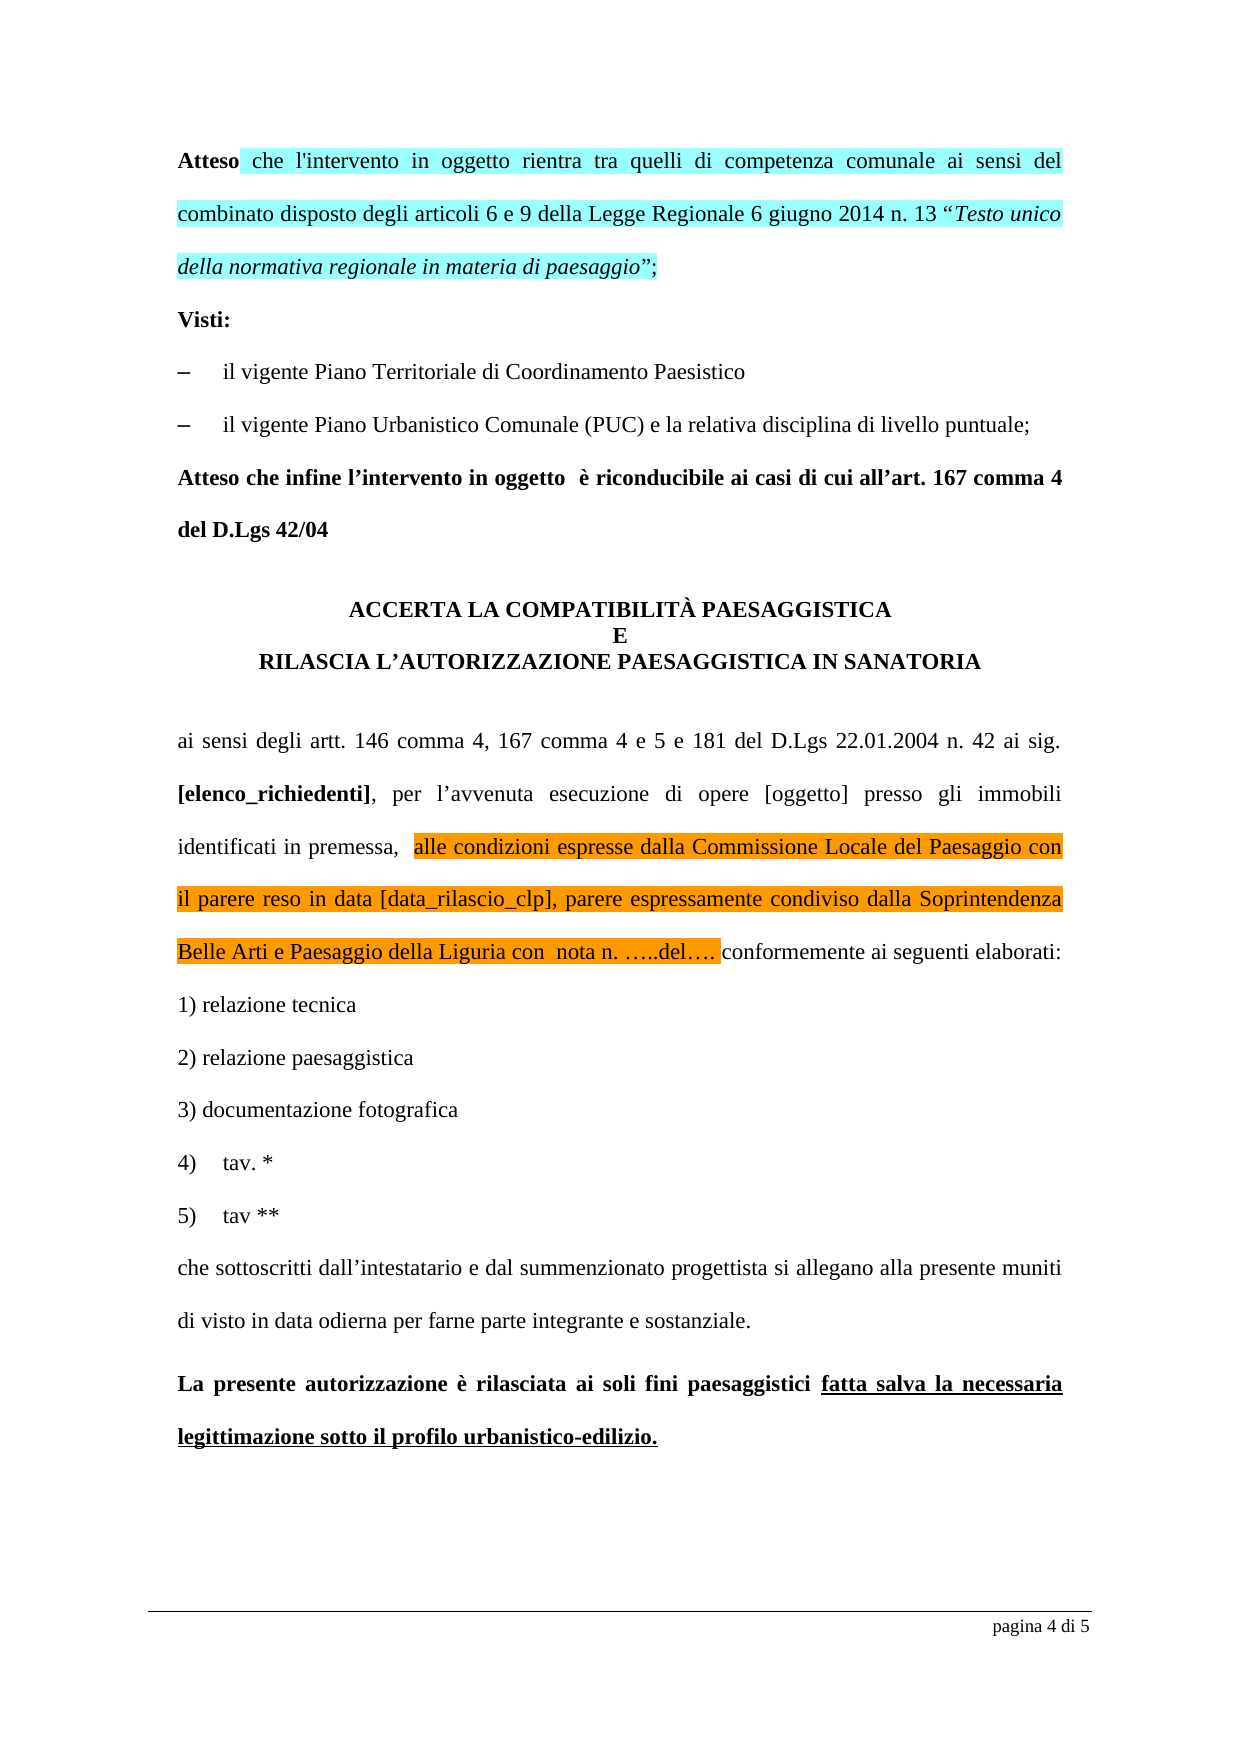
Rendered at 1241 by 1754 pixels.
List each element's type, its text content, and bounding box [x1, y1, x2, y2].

text 3) documentazione fotografica [177, 1096, 1063, 1123]
text 2) relazione paesaggistica [177, 1044, 1063, 1070]
text 1) relazione tecnica [177, 991, 1063, 1017]
list il vigente Piano Urbanistico Comunale (PUC) e la relativa disciplina di livello puntuale; [177, 411, 1063, 437]
list tav ** [177, 1202, 1063, 1228]
text che sottoscritti dall’intestatario e dal summenzionato progettista si allegano alla presente muniti di visto in data odierna per farne parte integrante e sostanziale. [177, 1254, 1063, 1333]
text ACCERTA LA COMPATIBILITÀ PAESAGGISTICA [177, 596, 1063, 622]
text Visti: [177, 306, 1063, 332]
text La presente autorizzazione è rilasciata ai soli fini paesaggistici fatta salva la necessaria legittimazione sotto il profilo urbanistico-edilizio. [177, 1371, 1063, 1449]
text E [177, 622, 1063, 648]
text Atteso che l'intervento in oggetto rientra tra quelli di competenza comunale ai sensi del combinato disposto degli articoli 6 e 9 della Legge Regionale 6 giugno 2014 n. 13 “Testo unico della normativa regionale in materia di paesaggio”; [177, 148, 1063, 279]
list il vigente Piano Territoriale di Coordinamento Paesistico [177, 358, 1063, 385]
text RILASCIA L’AUTORIZZAZIONE PAESAGGISTICA IN SANATORIA [177, 648, 1063, 675]
text Atteso che infine l’intervento in oggetto è riconducibile ai casi di cui all’art. 167 comma 4 del D.Lgs 42/04 [177, 464, 1063, 543]
list tav. * [177, 1149, 1063, 1175]
text ai sensi degli artt. 146 comma 4, 167 comma 4 e 5 e 181 del D.Lgs 22.01.2004 n. 42 ai sig. [elenco_richiedenti], per l’avvenuta esecuzione di opere [oggetto] presso gli immobili identificati in premessa, alle condizioni espresse dalla Commissione Locale del Paesaggio con il parere reso in data [data_rilascio_clp], parere espressamente condiviso dalla Soprintendenza Belle Arti e Paesaggio della Liguria con nota n. …..del…. conformemente ai seguenti elaborati: [177, 727, 1063, 964]
